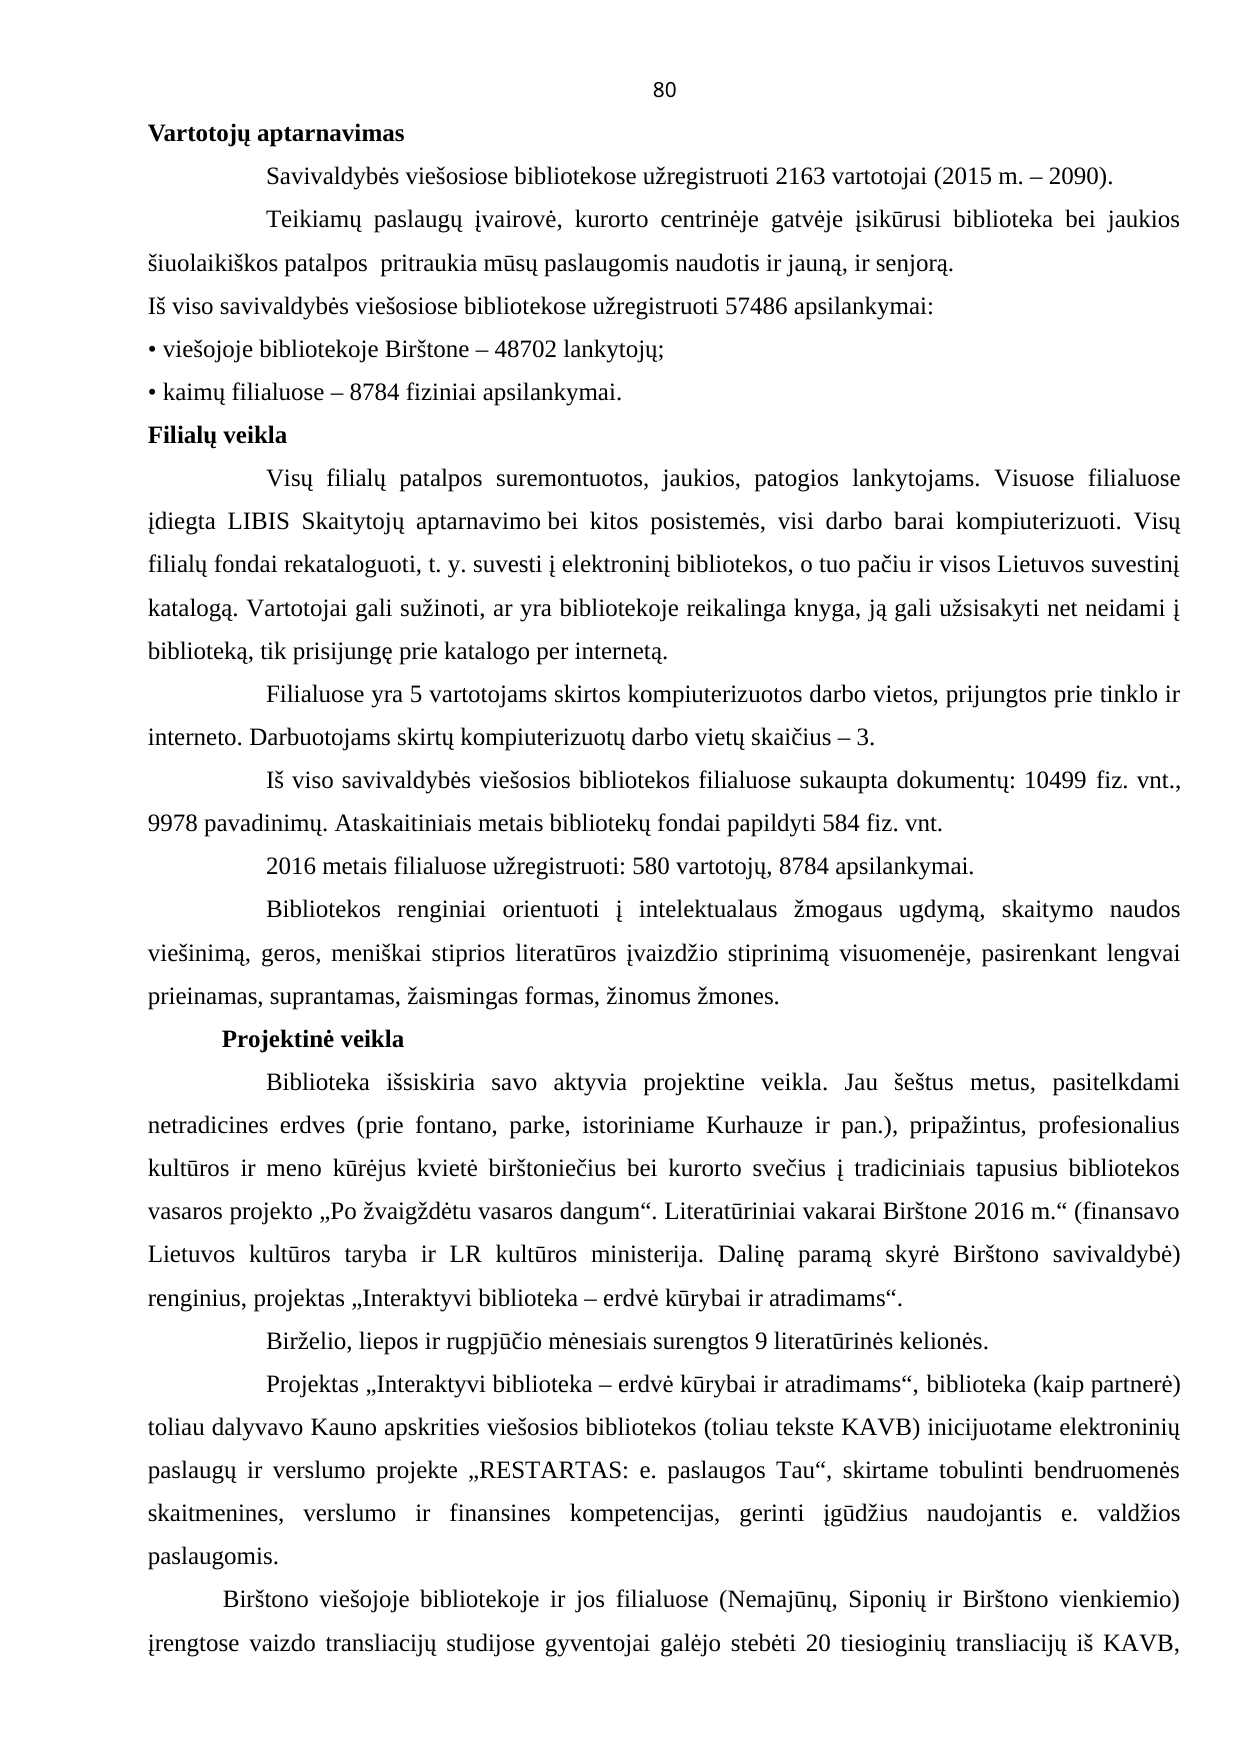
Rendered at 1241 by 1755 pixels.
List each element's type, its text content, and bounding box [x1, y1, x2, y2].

text Projektas „Interaktyvi biblioteka – erdvė kūrybai ir atradimams“, biblioteka (kaip partnerė) toliau dalyvavo Kauno apskrities viešosios bibliotekos (toliau tekste KAVB) inicijuotame elektroninių paslaugų ir verslumo projekte „RESTARTAS: e. paslaugos Tau“, skirtame tobulinti bendruomenės skaitmenines, verslumo ir finansines kompetencijas, gerinti įgūdžius naudojantis e. valdžios paslaugomis. [148, 1369, 1181, 1570]
text Projektinė veikla [148, 1024, 1181, 1053]
text 2016 metais filialuose užregistruoti: 580 vartotojų, 8784 apsilankymai. [148, 851, 1181, 880]
text Birštono viešojoje bibliotekoje ir jos filialuose (Nemajūnų, Siponių ir Birštono vienkiemio) įrengtose vaizdo transliacijų studijose gyventojai galėjo stebėti 20 tiesioginių transliacijų iš KAVB, [148, 1584, 1181, 1656]
text Iš viso savivaldybės viešosiose bibliotekose užregistruoti 57486 apsilankymai: [148, 291, 1181, 319]
text Biblioteka išsiskiria savo aktyvia projektine veikla. Jau šeštus metus, pasitelkdami netradicines erdves (prie fontano, parke, istoriniame Kurhauze ir pan.), pripažintus, profesionalius kultūros ir meno kūrėjus kvietė birštoniečius bei kurorto svečius į tradiciniais tapusius bibliotekos vasaros projekto „Po žvaigždėtu vasaros dangum“. Literatūriniai vakarai Birštone 2016 m.“ (finansavo Lietuvos kultūros taryba ir LR kultūros ministerija. Dalinę paramą skyrė Birštono savivaldybė) renginius, projektas „Interaktyvi biblioteka – erdvė kūrybai ir atradimams“. [148, 1067, 1181, 1311]
text Vartotojų aptarnavimas [148, 118, 1181, 147]
text Birželio, liepos ir rugpjūčio mėnesiais surengtos 9 literatūrinės kelionės. [148, 1326, 1181, 1354]
text Filialų veikla [148, 420, 1181, 449]
text Bibliotekos renginiai orientuoti į intelektualaus žmogaus ugdymą, skaitymo naudos viešinimą, geros, meniškai stiprios literatūros įvaizdžio stiprinimą visuomenėje, pasirenkant lengvai prieinamas, suprantamas, žaismingas formas, žinomus žmones. [148, 894, 1181, 1009]
text Iš viso savivaldybės viešosios bibliotekos filialuose sukaupta dokumentų: 10499 fiz. vnt., 9978 pavadinimų. Ataskaitiniais metais bibliotekų fondai papildyti 584 fiz. vnt. [148, 765, 1181, 837]
text • viešojoje bibliotekoje Birštone – 48702 lankytojų; [148, 334, 1181, 363]
text Savivaldybės viešosiose bibliotekose užregistruoti 2163 vartotojai (2015 m. – 2090). [148, 161, 1181, 190]
text Visų filialų patalpos suremontuotos, jaukios, patogios lankytojams. Visuose filialuose įdiegta LIBIS Skaitytojų aptarnavimo bei kitos posistemės, visi darbo barai kompiuterizuoti. Visų filialų fondai rekataloguoti, t. y. suvesti į elektroninį bibliotekos, o tuo pačiu ir visos Lietuvos suvestinį katalogą. Vartotojai gali sužinoti, ar yra bibliotekoje reikalinga knyga, ją gali užsisakyti net neidami į biblioteką, tik prisijungę prie katalogo per internetą. [148, 463, 1181, 664]
text • kaimų filialuose – 8784 fiziniai apsilankymai. [148, 377, 1181, 406]
text Teikiamų paslaugų įvairovė, kurorto centrinėje gatvėje įsikūrusi biblioteka bei jaukios šiuolaikiškos patalpos pritraukia mūsų paslaugomis naudotis ir jauną, ir senjorą. [148, 204, 1181, 276]
text Filialuose yra 5 vartotojams skirtos kompiuterizuotos darbo vietos, prijungtos prie tinklo ir interneto. Darbuotojams skirtų kompiuterizuotų darbo vietų skaičius – 3. [148, 679, 1181, 751]
